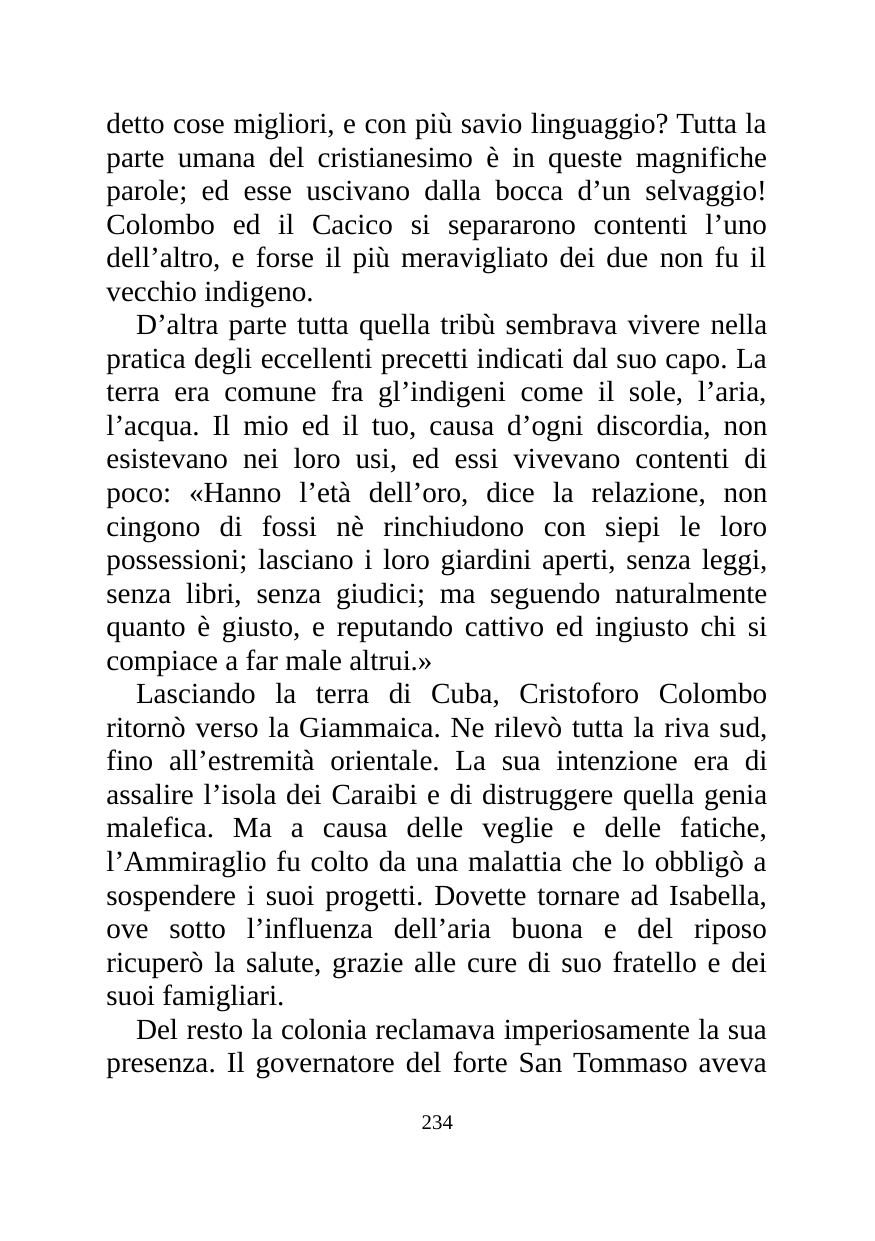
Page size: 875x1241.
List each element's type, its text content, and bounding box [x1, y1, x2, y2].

text Del resto la colonia reclamava imperiosamente la sua presenza. Il governatore del forte San Tommaso aveva [106, 1012, 768, 1079]
text Lasciando la terra di Cuba, Cristoforo Colombo ritornò verso la Giammaica. Ne rilevò tutta la riva sud, fino all’estremità orientale. La sua intenzione era di assalire l’isola dei Caraibi e di distruggere quella genia malefica. Ma a causa delle veglie e delle fatiche, l’Ammiraglio fu colto da una malattia che lo obbligò a sospendere i suoi progetti. Dovette tornare ad Isabella, ove sotto l’influenza dell’aria buona e del riposo ricuperò la salute, grazie alle cure di suo fratello e dei suoi famigliari. [106, 676, 768, 1012]
text D’altra parte tutta quella tribù sembrava vivere nella pratica degli eccellenti precetti indicati dal suo capo. La terra era comune fra gl’indigeni come il sole, l’aria, l’acqua. Il mio ed il tuo, causa d’ogni discordia, non esistevano nei loro usi, ed essi vivevano contenti di poco: «Hanno l’età dell’oro, dice la relazione, non cingono di fossi nè rinchiudono con siepi le loro possessioni; lasciano i loro giardini aperti, senza leggi, senza libri, senza giudici; ma seguendo naturalmente quanto è giusto, e reputando cattivo ed ingiusto chi si compiace a far male altrui.» [106, 307, 768, 676]
text detto cose migliori, e con più savio linguaggio? Tutta la parte umana del cristianesimo è in queste magnifiche parole; ed esse uscivano dalla bocca d’un selvaggio! Colombo ed il Cacico si separarono contenti l’uno dell’altro, e forse il più meravigliato dei due non fu il vecchio indigeno. [106, 106, 768, 307]
